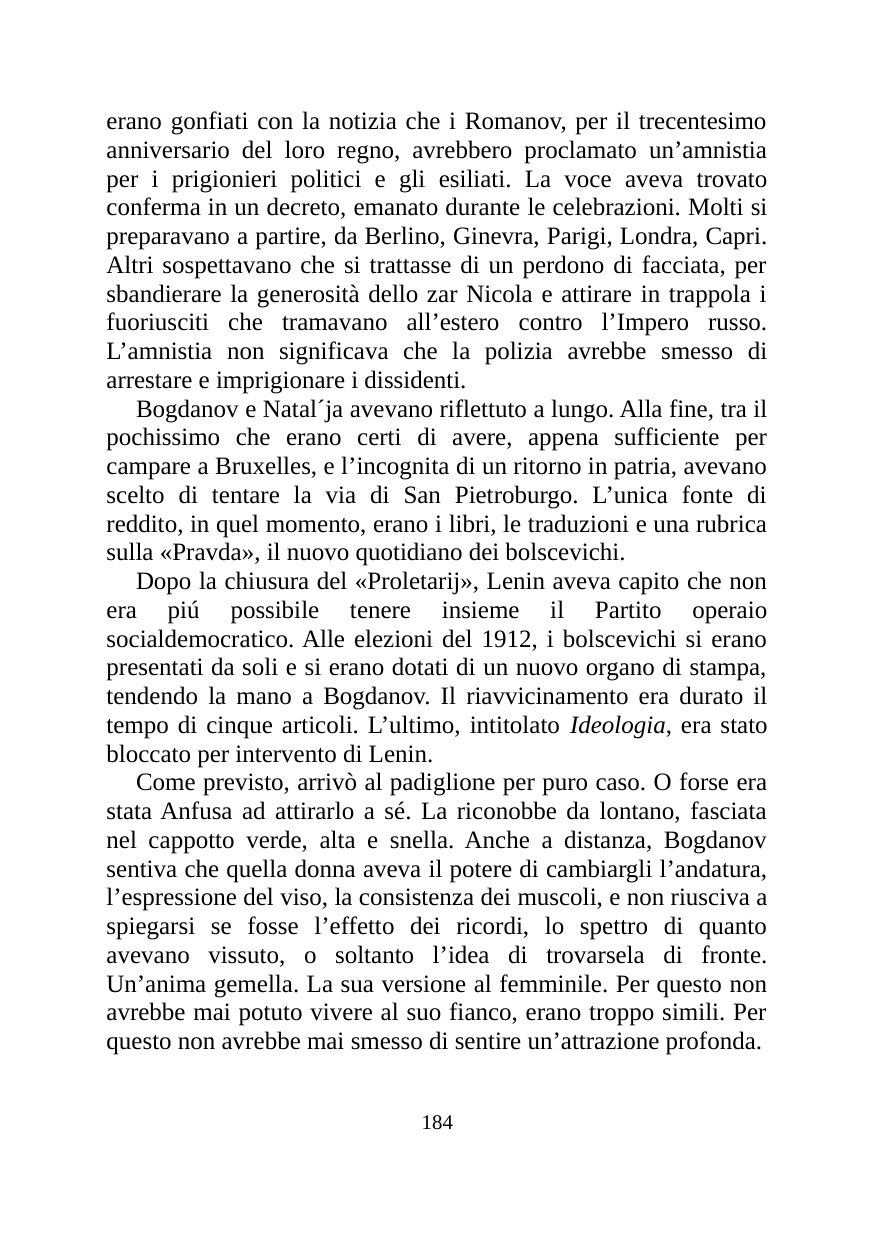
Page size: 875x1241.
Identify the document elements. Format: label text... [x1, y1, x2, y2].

text Come previsto, arrivò al padiglione per puro caso. O forse era stata Anfusa ad attirarlo a sé. La riconobbe da lontano, fasciata nel cappotto verde, alta e snella. Anche a distanza, Bogdanov sentiva che quella donna aveva il potere di cambiargli l’andatura, l’espressione del viso, la consistenza dei muscoli, e non riusciva a spiegarsi se fosse l’effetto dei ricordi, lo spettro di quanto avevano vissuto, o soltanto l’idea di trovarsela di fronte. Un’anima gemella. La sua versione al femminile. Per questo non avrebbe mai potuto vivere al suo fianco, erano troppo simili. Per questo non avrebbe mai smesso di sentire un’attrazione profonda. [106, 767, 768, 1055]
text erano gonfiati con la notizia che i Romanov, per il trecentesimo anniversario del loro regno, avrebbero proclamato un’amnistia per i prigionieri politici e gli esiliati. La voce aveva trovato conferma in un decreto, emanato durante le celebrazioni. Molti si preparavano a partire, da Berlino, Ginevra, Parigi, Londra, Capri. Altri sospettavano che si trattasse di un perdono di facciata, per sbandierare la generosità dello zar Nicola e attirare in trappola i fuoriusciti che tramavano all’estero contro l’Impero russo. L’amnistia non significava che la polizia avrebbe smesso di arrestare e imprigionare i dissidenti. [106, 106, 768, 394]
text Dopo la chiusura del «Proletarij», Lenin aveva capito che non era piú possibile tenere insieme il Partito operaio socialdemocratico. Alle elezioni del 1912, i bolscevichi si erano presentati da soli e si erano dotati di un nuovo organo di stampa, tendendo la mano a Bogdanov. Il riavvicinamento era durato il tempo di cinque articoli. L’ultimo, intitolato Ideologia, era stato bloccato per intervento di Lenin. [106, 566, 768, 767]
text Bogdanov e Natal´ja avevano riflettuto a lungo. Alla fine, tra il pochissimo che erano certi di avere, appena sufficiente per campare a Bruxelles, e l’incognita di un ritorno in patria, avevano scelto di tentare la via di San Pietroburgo. L’unica fonte di reddito, in quel momento, erano i libri, le traduzioni e una rubrica sulla «Pravda», il nuovo quotidiano dei bolscevichi. [106, 394, 768, 566]
